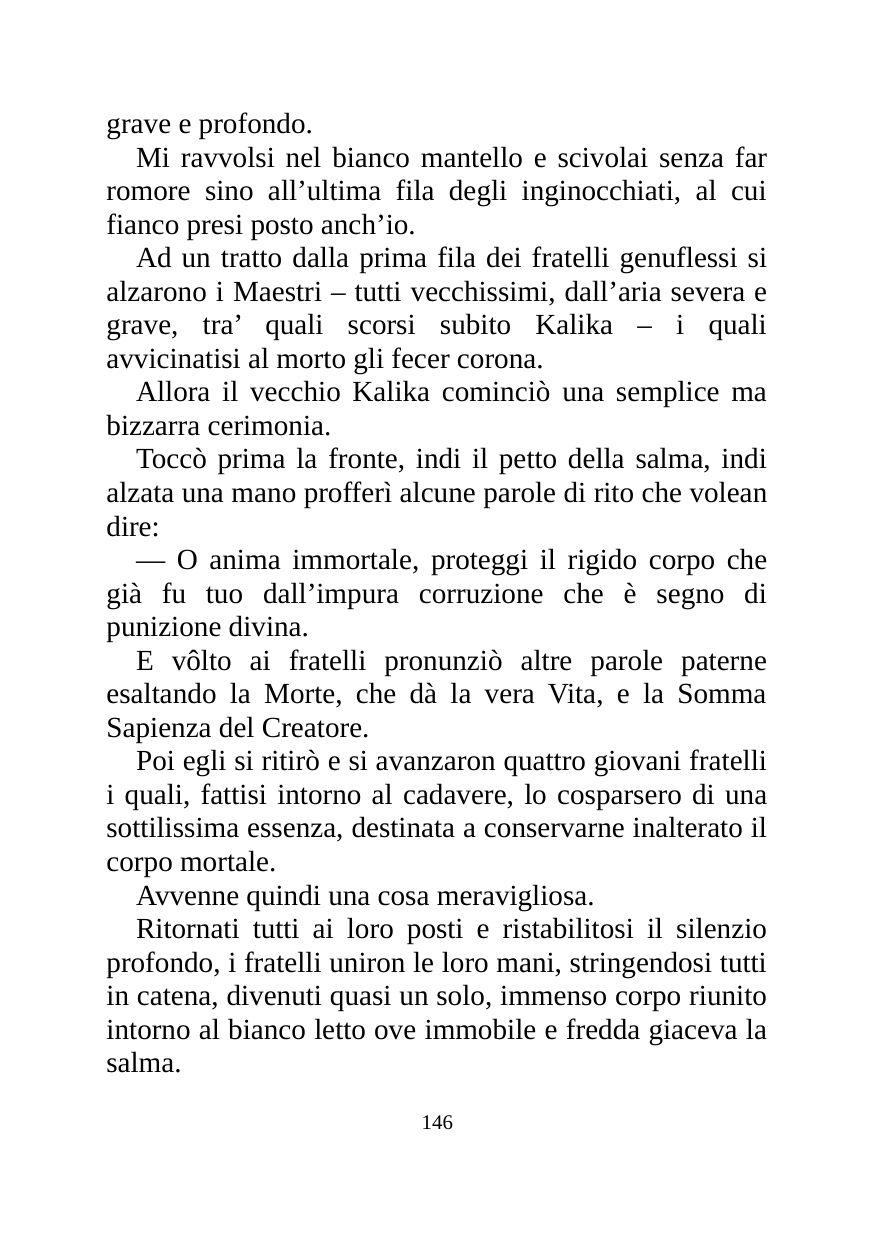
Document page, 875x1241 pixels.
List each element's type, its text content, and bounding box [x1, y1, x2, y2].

text Poi egli si ritirò e si avanzaron quattro giovani fratelli i quali, fattisi intorno al cadavere, lo cosparsero di una sottilissima essenza, destinata a conservarne inalterato il corpo mortale. [106, 743, 768, 878]
text E vôlto ai fratelli pronunziò altre parole paterne esaltando la Morte, che dà la vera Vita, e la Somma Sapienza del Creatore. [106, 643, 768, 743]
text Avvenne quindi una cosa meravigliosa. [106, 878, 768, 911]
text Ritornati tutti ai loro posti e ristabilitosi il silenzio profondo, i fratelli uniron le loro mani, stringendosi tutti in catena, divenuti quasi un solo, immenso corpo riunito intorno al bianco letto ove immobile e fredda giaceva la salma. [106, 911, 768, 1079]
text Allora il vecchio Kalika cominciò una semplice ma bizzarra cerimonia. [106, 374, 768, 442]
text Ad un tratto dalla prima fila dei fratelli genuflessi si alzarono i Maestri – tutti vecchissimi, dall’aria severa e grave, tra’ quali scorsi subito Kalika – i quali avvicinatisi al morto gli fecer corona. [106, 240, 768, 374]
text Mi ravvolsi nel bianco mantello e scivolai senza far romore sino all’ultima fila degli inginocchiati, al cui fianco presi posto anch’io. [106, 140, 768, 240]
text grave e profondo. [106, 106, 768, 140]
text Toccò prima la fronte, indi il petto della salma, indi alzata una mano profferì alcune parole di rito che volean dire: [106, 442, 768, 542]
text — O anima immortale, proteggi il rigido corpo che già fu tuo dall’impura corruzione che è segno di punizione divina. [106, 542, 768, 643]
